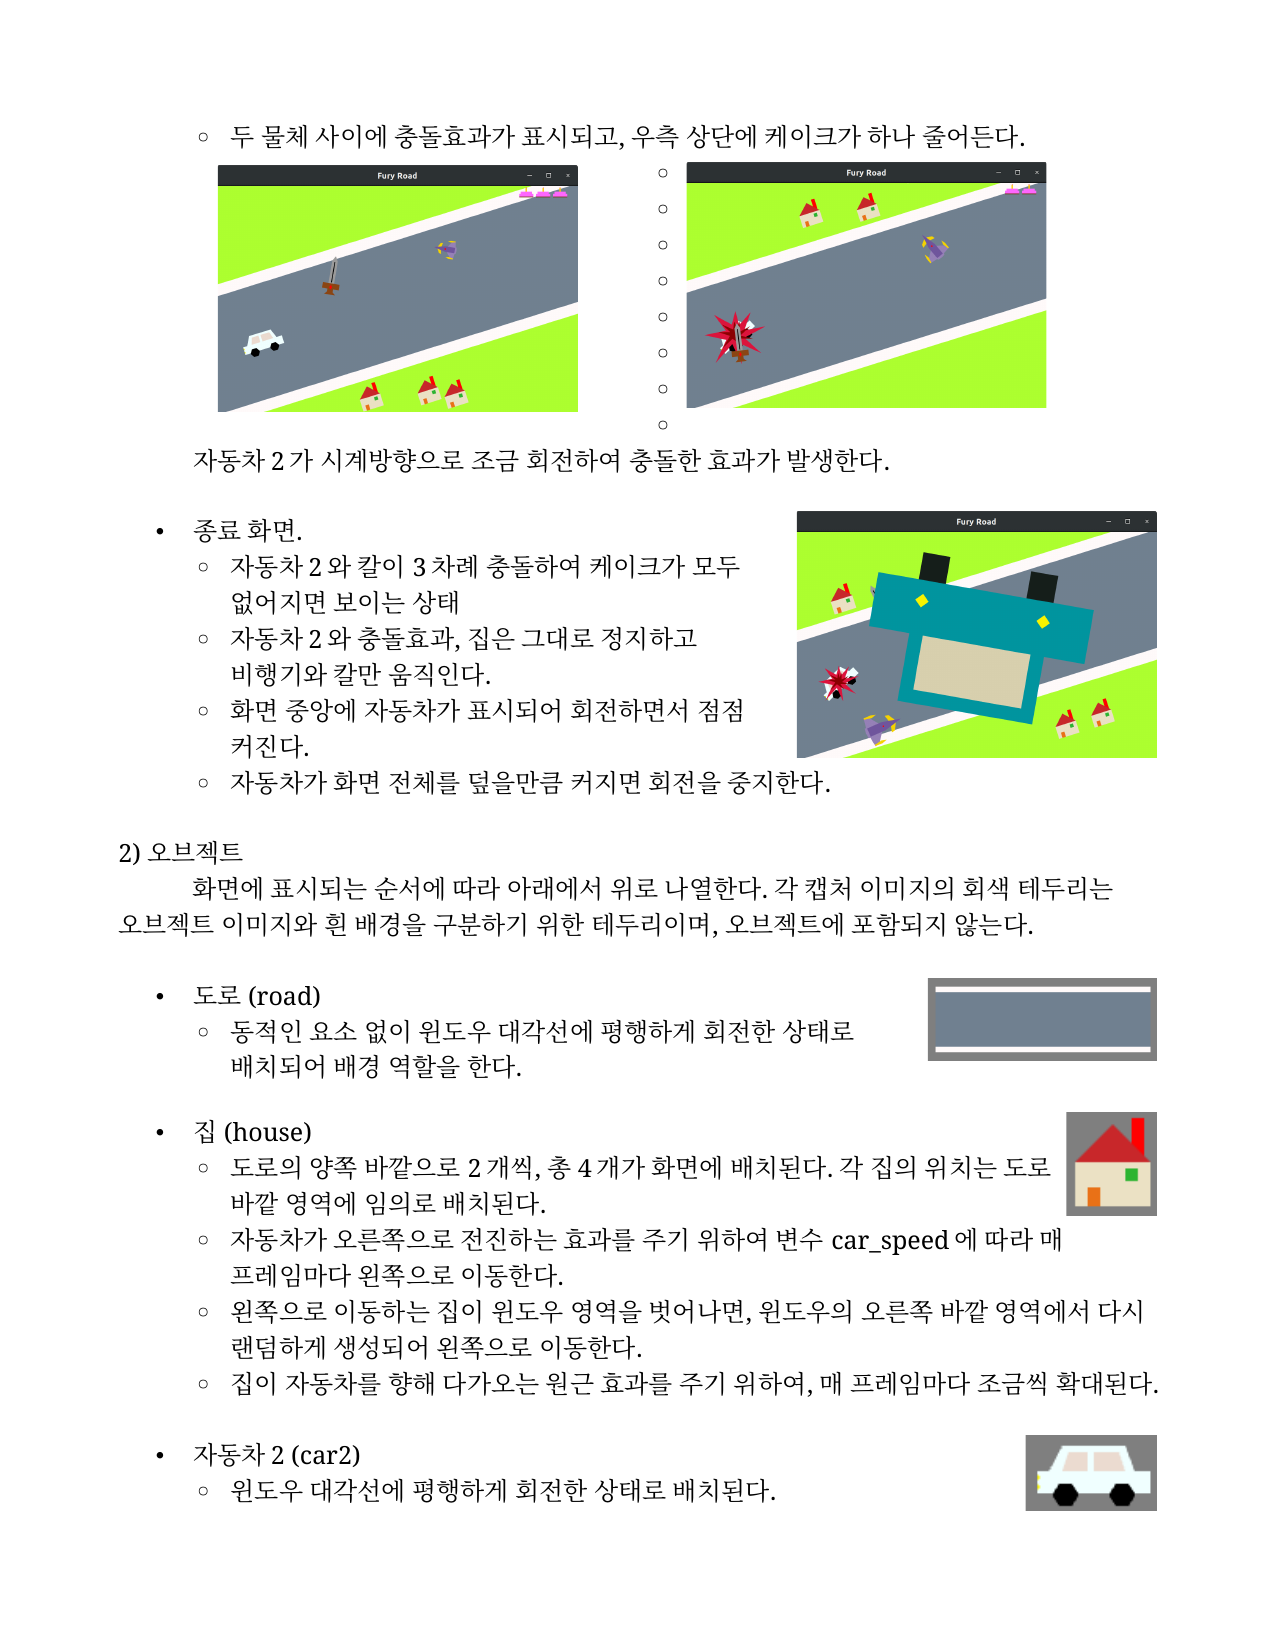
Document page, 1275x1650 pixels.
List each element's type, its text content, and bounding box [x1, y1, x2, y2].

picture [796, 511, 1157, 758]
list 집이 자동차를 향해 다가오는 원근 효과를 주기 위하여, 매 프레임마다 조금씩 확대된다. [193, 1365, 1157, 1401]
text 화면에 표시되는 순서에 따라 아래에서 위로 나열한다. 각 캡처 이미지의 회색 테두리는 오브젝트 이미지와 흰 배경을 구분하기 위한 테두리이며, 오브젝트에 포함되지 않는다. [118, 870, 1157, 942]
list 자동차가 화면 전체를 덮을만큼 커지면 회전을 중지한다. [193, 764, 1157, 800]
list 종료 화면. [156, 512, 796, 548]
list 자동차2와 칼이 3차례 충돌하여 케이크가 모두 없어지면 보이는 상태 [193, 548, 796, 620]
list 도로 (road) [156, 976, 1157, 1012]
list 도로의 양쪽 바깥으로 2개씩, 총 4개가 화면에 배치된다. 각 집의 위치는 도로 바깥 영역에 임의로 배치된다. [193, 1149, 1157, 1221]
list 동적인 요소 없이 윈도우 대각선에 평행하게 회전한 상태로 배치되어 배경 역할을 한다. [193, 1012, 1157, 1084]
list 자동차가 오른쪽으로 전진하는 효과를 주기 위하여 변수 car_speed에 따라 매 프레임마다 왼쪽으로 이동한다. [193, 1221, 1157, 1293]
picture [686, 162, 1047, 408]
picture [1025, 1435, 1157, 1511]
list 화면 중앙에 자동차가 표시되어 회전하면서 점점 커진다. [193, 692, 1157, 764]
list 집 (house) [156, 1113, 1066, 1149]
text 2) 오브젝트 [118, 834, 1157, 870]
list 왼쪽으로 이동하는 집이 윈도우 영역을 벗어나면, 윈도우의 오른쪽 바깥 영역에서 다시 랜덤하게 생성되어 왼쪽으로 이동한다. [193, 1293, 1157, 1365]
picture [1066, 1112, 1157, 1216]
list 두 물체 사이에 충돌효과가 표시되고, 우측 상단에 케이크가 하나 줄어든다. [193, 118, 1157, 154]
list 윈도우 대각선에 평행하게 회전한 상태로 배치된다. [193, 1471, 1025, 1507]
list 자동차2 (car2) [156, 1435, 1025, 1471]
list 자동차2가 시계방향으로 조금 회전하여 충돌한 효과가 발생한다. [193, 154, 1157, 478]
picture [927, 978, 1157, 1061]
picture [217, 165, 578, 412]
list 자동차2와 충돌효과, 집은 그대로 정지하고 비행기와 칼만 움직인다. [193, 620, 796, 692]
